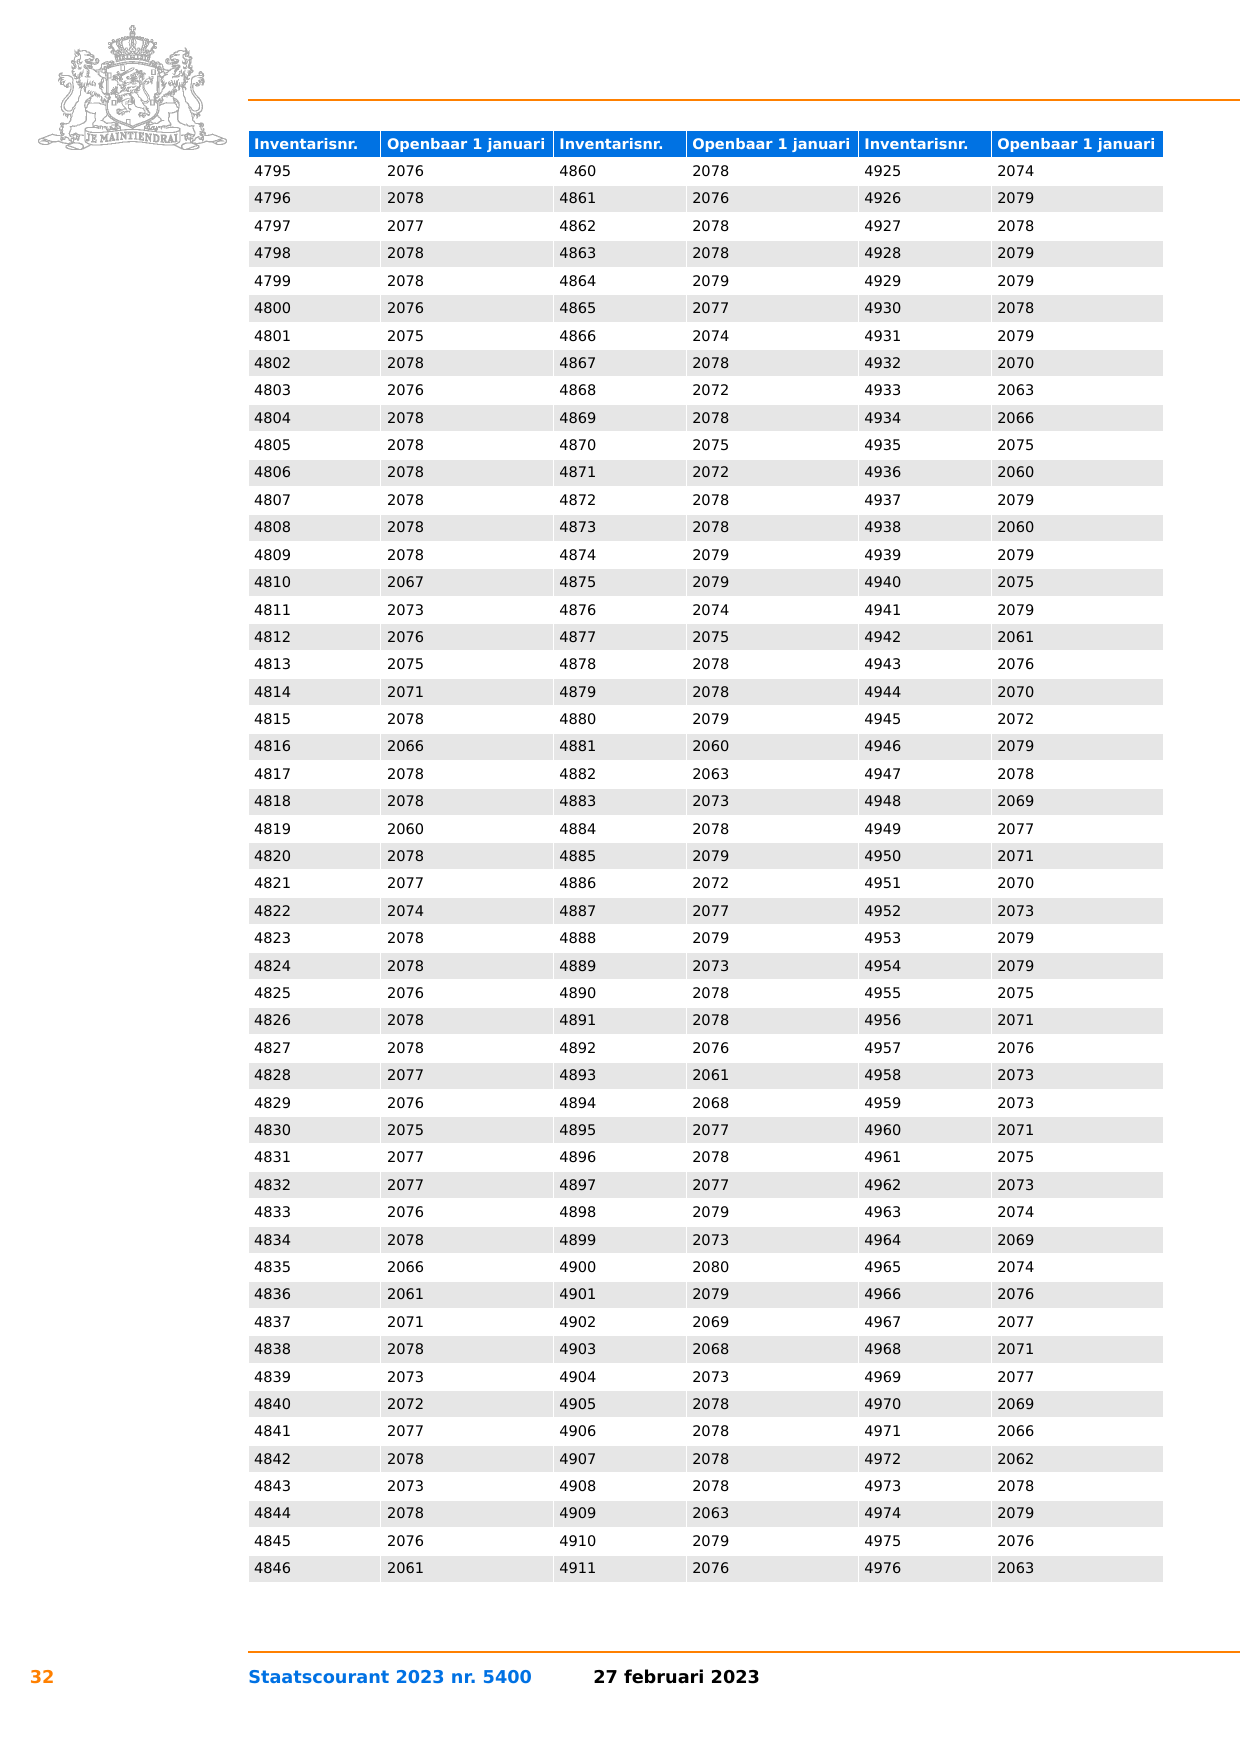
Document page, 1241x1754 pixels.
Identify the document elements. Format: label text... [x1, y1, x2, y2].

table_cell 4825 [249, 980, 380, 1007]
table_header Inventarisnr. [859, 131, 991, 157]
table_cell 4836 [249, 1282, 380, 1308]
table_cell 4876 [554, 597, 686, 623]
table_cell 2078 [381, 789, 553, 815]
table_cell 2077 [992, 1309, 1163, 1335]
table_cell 2066 [992, 405, 1163, 431]
table_cell 4971 [859, 1419, 991, 1445]
table_cell 2071 [992, 843, 1163, 869]
table_cell 2071 [992, 1008, 1163, 1034]
table_cell 2078 [687, 980, 858, 1007]
table_cell 4887 [554, 898, 686, 924]
table_cell 2073 [687, 789, 858, 815]
table_cell 2076 [381, 295, 553, 322]
table_cell 2075 [381, 651, 553, 678]
table_cell 2079 [687, 569, 858, 596]
table_cell 2072 [687, 378, 858, 404]
table_cell 4964 [859, 1227, 991, 1253]
table_cell 2076 [687, 1556, 858, 1582]
table_cell 2075 [992, 569, 1163, 596]
table_cell 2061 [381, 1556, 553, 1582]
table_cell 4968 [859, 1336, 991, 1363]
table_cell 2078 [687, 651, 858, 678]
table_cell 4896 [554, 1145, 686, 1171]
table_cell 2075 [687, 432, 858, 459]
table_cell 2072 [992, 706, 1163, 733]
table_cell 2063 [992, 1556, 1163, 1582]
table_cell 2079 [992, 241, 1163, 267]
table_cell 2073 [992, 1172, 1163, 1198]
table_cell 4805 [249, 432, 380, 459]
table_cell 2070 [992, 350, 1163, 376]
table_cell 4845 [249, 1528, 380, 1554]
table_cell 2078 [381, 953, 553, 979]
table_cell 2066 [992, 1419, 1163, 1445]
table_cell 2078 [381, 350, 553, 376]
table_cell 4860 [554, 158, 686, 185]
table_cell 4888 [554, 925, 686, 952]
table_cell 2061 [992, 624, 1163, 650]
table_cell 4864 [554, 268, 686, 294]
table_cell 4795 [249, 158, 380, 185]
table_cell 4811 [249, 597, 380, 623]
table_cell 4824 [249, 953, 380, 979]
table_cell 2078 [992, 1473, 1163, 1500]
table_cell 4880 [554, 706, 686, 733]
table_cell 4944 [859, 679, 991, 705]
table_cell 4889 [554, 953, 686, 979]
table_cell 2079 [687, 843, 858, 869]
table_cell 2078 [992, 213, 1163, 239]
table_cell 2073 [687, 953, 858, 979]
table_cell 2077 [381, 213, 553, 239]
table_cell 2078 [381, 1008, 553, 1034]
table_cell 4844 [249, 1501, 380, 1527]
table_cell 4910 [554, 1528, 686, 1554]
table_cell 4865 [554, 295, 686, 322]
table_cell 2078 [381, 1501, 553, 1527]
table_cell 4820 [249, 843, 380, 869]
table_cell 2079 [687, 542, 858, 568]
table_cell 2078 [381, 432, 553, 459]
table_cell 4828 [249, 1063, 380, 1089]
table_cell 4886 [554, 871, 686, 897]
table_cell 4907 [554, 1446, 686, 1472]
table_cell 4798 [249, 241, 380, 267]
table_cell 4894 [554, 1090, 686, 1116]
table_cell 4946 [859, 734, 991, 760]
table_cell 2078 [687, 213, 858, 239]
table_cell 2061 [381, 1282, 553, 1308]
table_cell 4834 [249, 1227, 380, 1253]
table_cell 2074 [687, 323, 858, 349]
table_cell 2072 [687, 460, 858, 486]
table_cell 2073 [992, 1063, 1163, 1089]
table_cell 4942 [859, 624, 991, 650]
table_cell 2076 [381, 980, 553, 1007]
table_cell 2078 [687, 1446, 858, 1472]
table_cell 2079 [687, 1282, 858, 1308]
table_cell 4955 [859, 980, 991, 1007]
table_cell 4909 [554, 1501, 686, 1527]
table_cell 4965 [859, 1254, 991, 1281]
table_cell 4958 [859, 1063, 991, 1089]
table_cell 4932 [859, 350, 991, 376]
table_cell 2063 [992, 378, 1163, 404]
table_cell 4973 [859, 1473, 991, 1500]
table_cell 4959 [859, 1090, 991, 1116]
table_cell 2078 [381, 1227, 553, 1253]
table_cell 4938 [859, 515, 991, 541]
table_cell 2079 [992, 542, 1163, 568]
table_cell 4904 [554, 1364, 686, 1390]
table_cell 2070 [992, 679, 1163, 705]
table_cell 4930 [859, 295, 991, 322]
table_cell 4862 [554, 213, 686, 239]
table_cell 2060 [687, 734, 858, 760]
table_cell 4905 [554, 1391, 686, 1417]
table_cell 4842 [249, 1446, 380, 1472]
table_cell 2077 [992, 1364, 1163, 1390]
table_cell 4885 [554, 843, 686, 869]
table_cell 2068 [687, 1336, 858, 1363]
table_cell 4800 [249, 295, 380, 322]
table_cell 4926 [859, 186, 991, 212]
table_cell 4951 [859, 871, 991, 897]
table_cell 4945 [859, 706, 991, 733]
table_cell 2078 [381, 268, 553, 294]
table_cell 2078 [687, 350, 858, 376]
table_cell 4804 [249, 405, 380, 431]
table_cell 4806 [249, 460, 380, 486]
table_cell 4908 [554, 1473, 686, 1500]
table_cell 2076 [992, 651, 1163, 678]
table_cell 2079 [992, 487, 1163, 513]
table_cell 2069 [992, 1391, 1163, 1417]
table_cell 2077 [687, 1172, 858, 1198]
table_cell 4832 [249, 1172, 380, 1198]
table_cell 4928 [859, 241, 991, 267]
table_cell 4809 [249, 542, 380, 568]
picture [38, 25, 227, 150]
table_cell 2076 [381, 1528, 553, 1554]
table_cell 4891 [554, 1008, 686, 1034]
table_cell 4863 [554, 241, 686, 267]
table_header Inventarisnr. [249, 131, 380, 157]
table_cell 4937 [859, 487, 991, 513]
table_cell 2063 [687, 1501, 858, 1527]
table_cell 4969 [859, 1364, 991, 1390]
table_cell 2079 [687, 268, 858, 294]
table_cell 4954 [859, 953, 991, 979]
table_cell 4883 [554, 789, 686, 815]
table_cell 4815 [249, 706, 380, 733]
table_cell 2076 [992, 1528, 1163, 1554]
table_cell 2078 [687, 1008, 858, 1034]
table_cell 2079 [992, 186, 1163, 212]
table_cell 4807 [249, 487, 380, 513]
table_cell 4814 [249, 679, 380, 705]
table_cell 2077 [381, 1172, 553, 1198]
table_cell 4972 [859, 1446, 991, 1472]
table_cell 2074 [687, 597, 858, 623]
table_cell 2069 [992, 1227, 1163, 1253]
table_cell 2076 [992, 1282, 1163, 1308]
table_cell 4841 [249, 1419, 380, 1445]
table_cell 2076 [381, 158, 553, 185]
table_cell 2079 [687, 925, 858, 952]
table_cell 4901 [554, 1282, 686, 1308]
table_cell 2061 [687, 1063, 858, 1089]
table_cell 4877 [554, 624, 686, 650]
table_cell 4950 [859, 843, 991, 869]
table_cell 2078 [687, 515, 858, 541]
table_cell 2072 [381, 1391, 553, 1417]
table_cell 2071 [992, 1117, 1163, 1143]
table_cell 2076 [687, 1035, 858, 1061]
table_cell 4952 [859, 898, 991, 924]
table_cell 2078 [687, 816, 858, 842]
table_cell 2073 [381, 1364, 553, 1390]
table_cell 2074 [992, 1199, 1163, 1226]
table_cell 2068 [687, 1090, 858, 1116]
table_cell 2076 [381, 1199, 553, 1226]
table_cell 2073 [687, 1364, 858, 1390]
table_cell 4903 [554, 1336, 686, 1363]
table_cell 4861 [554, 186, 686, 212]
table_cell 4796 [249, 186, 380, 212]
table_cell 2073 [381, 597, 553, 623]
table_cell 4810 [249, 569, 380, 596]
table_cell 4911 [554, 1556, 686, 1582]
table_cell 4818 [249, 789, 380, 815]
table_cell 4925 [859, 158, 991, 185]
table_cell 4947 [859, 761, 991, 787]
table_cell 4974 [859, 1501, 991, 1527]
table_cell 2079 [687, 1528, 858, 1554]
table_cell 2078 [687, 158, 858, 185]
table_cell 4823 [249, 925, 380, 952]
table_cell 4839 [249, 1364, 380, 1390]
table_cell 4801 [249, 323, 380, 349]
table_cell 2078 [687, 1473, 858, 1500]
table_cell 4812 [249, 624, 380, 650]
table_cell 4970 [859, 1391, 991, 1417]
table_cell 4960 [859, 1117, 991, 1143]
table_cell 4966 [859, 1282, 991, 1308]
table_cell 2062 [992, 1446, 1163, 1472]
table_cell 4936 [859, 460, 991, 486]
table_cell 2078 [381, 405, 553, 431]
table_cell 4846 [249, 1556, 380, 1582]
table_cell 4879 [554, 679, 686, 705]
table_cell 2078 [381, 542, 553, 568]
table_cell 4867 [554, 350, 686, 376]
table_cell 4835 [249, 1254, 380, 1281]
table_cell 2066 [381, 734, 553, 760]
table_cell 2075 [992, 980, 1163, 1007]
table_cell 4829 [249, 1090, 380, 1116]
table_cell 4931 [859, 323, 991, 349]
table_cell 2072 [687, 871, 858, 897]
table_cell 2078 [381, 843, 553, 869]
table_cell 4892 [554, 1035, 686, 1061]
table_cell 4962 [859, 1172, 991, 1198]
table_cell 4819 [249, 816, 380, 842]
table_cell 4933 [859, 378, 991, 404]
table_cell 4821 [249, 871, 380, 897]
table_cell 2076 [687, 186, 858, 212]
table_cell 2078 [687, 679, 858, 705]
table_cell 2078 [687, 1391, 858, 1417]
table_cell 4872 [554, 487, 686, 513]
table_cell 2078 [992, 295, 1163, 322]
table_cell 2060 [381, 816, 553, 842]
table_cell 4803 [249, 378, 380, 404]
table_cell 4878 [554, 651, 686, 678]
table_header Inventarisnr. [554, 131, 686, 157]
table_cell 2078 [687, 487, 858, 513]
table_cell 4799 [249, 268, 380, 294]
table_cell 4961 [859, 1145, 991, 1171]
table_cell 2079 [992, 925, 1163, 952]
table_cell 2078 [381, 515, 553, 541]
table_cell 2071 [992, 1336, 1163, 1363]
table_cell 4897 [554, 1172, 686, 1198]
table_cell 2077 [687, 295, 858, 322]
table_cell 2079 [687, 1199, 858, 1226]
table_cell 4802 [249, 350, 380, 376]
table_cell 4895 [554, 1117, 686, 1143]
table_cell 2073 [992, 1090, 1163, 1116]
table_cell 4843 [249, 1473, 380, 1500]
table_cell 4939 [859, 542, 991, 568]
table_cell 2079 [687, 706, 858, 733]
table_cell 2075 [381, 323, 553, 349]
table_cell 2079 [992, 323, 1163, 349]
table_cell 4948 [859, 789, 991, 815]
table_cell 2073 [992, 898, 1163, 924]
table_cell 4869 [554, 405, 686, 431]
table_cell 4870 [554, 432, 686, 459]
table_cell 4906 [554, 1419, 686, 1445]
table_cell 4831 [249, 1145, 380, 1171]
table_cell 4934 [859, 405, 991, 431]
table_cell 2079 [992, 597, 1163, 623]
table_cell 2075 [992, 1145, 1163, 1171]
table_cell 4838 [249, 1336, 380, 1363]
table_cell 2078 [687, 1419, 858, 1445]
table_cell 2078 [992, 761, 1163, 787]
table_cell 4949 [859, 816, 991, 842]
table_cell 2063 [687, 761, 858, 787]
table_cell 2077 [381, 1145, 553, 1171]
table_cell 2074 [992, 1254, 1163, 1281]
table_cell 2077 [381, 871, 553, 897]
table_cell 4866 [554, 323, 686, 349]
table_cell 2079 [992, 268, 1163, 294]
table_cell 2077 [687, 898, 858, 924]
table_cell 2073 [687, 1227, 858, 1253]
table_cell 4956 [859, 1008, 991, 1034]
table_cell 4822 [249, 898, 380, 924]
table_cell 4900 [554, 1254, 686, 1281]
table_cell 2078 [687, 241, 858, 267]
table_cell 4941 [859, 597, 991, 623]
table_cell 4817 [249, 761, 380, 787]
table_cell 2077 [381, 1063, 553, 1089]
table_cell 2078 [381, 186, 553, 212]
table_cell 2078 [381, 1446, 553, 1472]
table_cell 2078 [381, 460, 553, 486]
table_cell 4827 [249, 1035, 380, 1061]
table_cell 4890 [554, 980, 686, 1007]
table_cell 4963 [859, 1199, 991, 1226]
table_cell 2066 [381, 1254, 553, 1281]
table_cell 2075 [687, 624, 858, 650]
table_cell 4957 [859, 1035, 991, 1061]
table_cell 2070 [992, 871, 1163, 897]
table_cell 4875 [554, 569, 686, 596]
table_cell 2075 [992, 432, 1163, 459]
table_cell 4871 [554, 460, 686, 486]
table_cell 4840 [249, 1391, 380, 1417]
table_cell 2075 [381, 1117, 553, 1143]
table_cell 4935 [859, 432, 991, 459]
table_cell 2078 [381, 925, 553, 952]
table_cell 2067 [381, 569, 553, 596]
table_header Openbaar 1 januari [687, 131, 858, 157]
table_cell 4940 [859, 569, 991, 596]
table_cell 4899 [554, 1227, 686, 1253]
table_cell 2077 [687, 1117, 858, 1143]
table_cell 2071 [381, 1309, 553, 1335]
table_cell 4898 [554, 1199, 686, 1226]
table_cell 4837 [249, 1309, 380, 1335]
table_cell 2080 [687, 1254, 858, 1281]
table_cell 2076 [381, 624, 553, 650]
table_header Openbaar 1 januari [381, 131, 553, 157]
table_cell 4902 [554, 1309, 686, 1335]
table_cell 4868 [554, 378, 686, 404]
table_cell 2069 [992, 789, 1163, 815]
table_cell 2078 [687, 1145, 858, 1171]
table_cell 4953 [859, 925, 991, 952]
table_cell 4826 [249, 1008, 380, 1034]
table_cell 2077 [992, 816, 1163, 842]
table_cell 2078 [381, 241, 553, 267]
table_cell 4927 [859, 213, 991, 239]
table_cell 4816 [249, 734, 380, 760]
table_cell 2076 [992, 1035, 1163, 1061]
table_cell 2078 [381, 1035, 553, 1061]
table_cell 4874 [554, 542, 686, 568]
table_cell 2060 [992, 515, 1163, 541]
table_cell 2078 [381, 1336, 553, 1363]
table_header Openbaar 1 januari [992, 131, 1163, 157]
table_cell 2078 [381, 761, 553, 787]
table_cell 2060 [992, 460, 1163, 486]
table_cell 4929 [859, 268, 991, 294]
table_cell 2073 [381, 1473, 553, 1500]
table_cell 2069 [687, 1309, 858, 1335]
table_cell 2074 [381, 898, 553, 924]
table_cell 2074 [992, 158, 1163, 185]
table_cell 4975 [859, 1528, 991, 1554]
table_cell 4830 [249, 1117, 380, 1143]
table_cell 2079 [992, 953, 1163, 979]
table_cell 4833 [249, 1199, 380, 1226]
table_cell 2078 [381, 706, 553, 733]
table_cell 2079 [992, 734, 1163, 760]
table_cell 4881 [554, 734, 686, 760]
table_cell 2078 [381, 487, 553, 513]
table_cell 2078 [687, 405, 858, 431]
table_cell 4882 [554, 761, 686, 787]
table_cell 4884 [554, 816, 686, 842]
table_cell 4967 [859, 1309, 991, 1335]
table_cell 4797 [249, 213, 380, 239]
table_cell 2076 [381, 1090, 553, 1116]
table_cell 4943 [859, 651, 991, 678]
table_cell 4893 [554, 1063, 686, 1089]
table_cell 2076 [381, 378, 553, 404]
table_cell 4873 [554, 515, 686, 541]
table_cell 4808 [249, 515, 380, 541]
table_cell 2071 [381, 679, 553, 705]
table_cell 4813 [249, 651, 380, 678]
table_cell 2077 [381, 1419, 553, 1445]
table_cell 4976 [859, 1556, 991, 1582]
table_cell 2079 [992, 1501, 1163, 1527]
